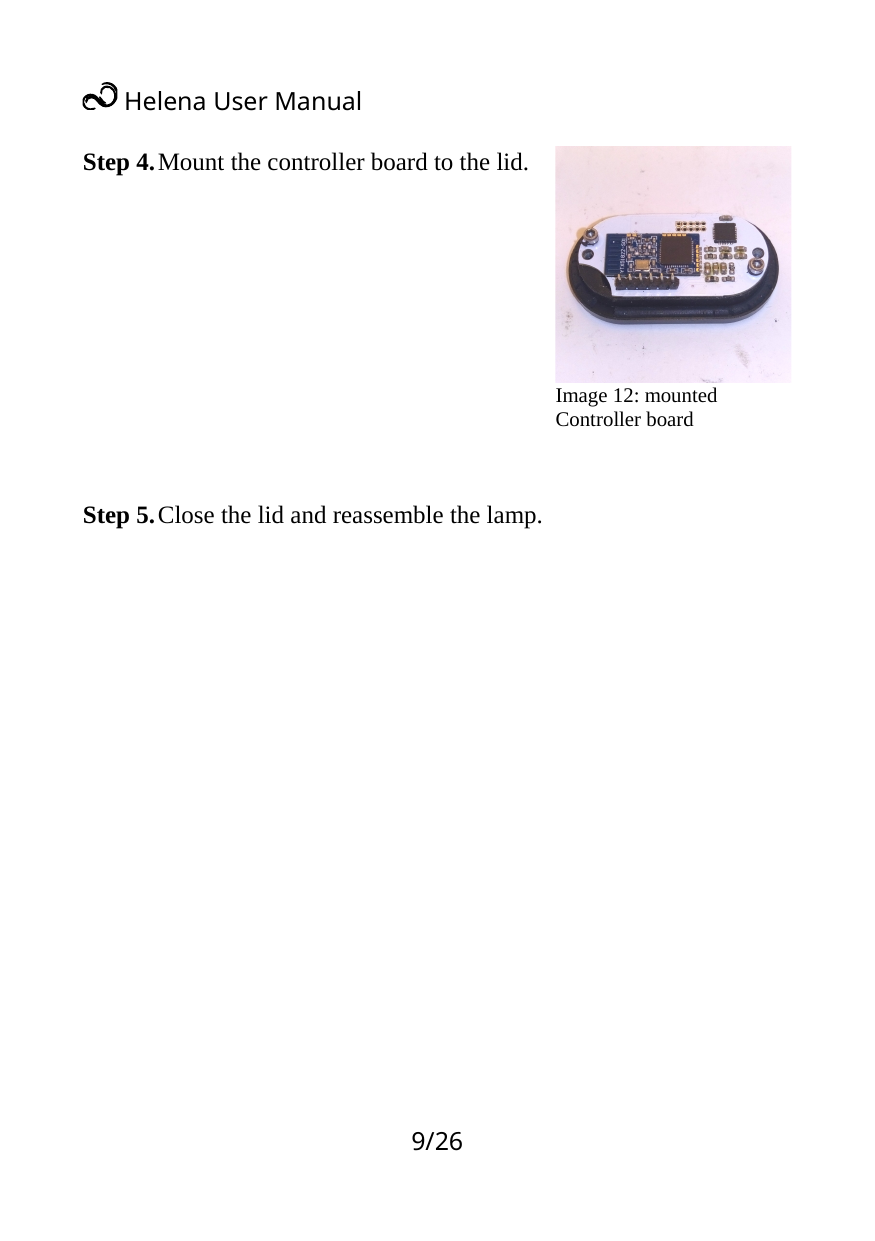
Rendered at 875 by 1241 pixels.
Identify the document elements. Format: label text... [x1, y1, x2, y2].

list Image 12: mounted Controller board [555, 383, 791, 431]
picture [555, 146, 792, 383]
list Mount the controller board to the lid. [83, 147, 555, 431]
list Close the lid and reassemble the lamp. [83, 500, 791, 529]
